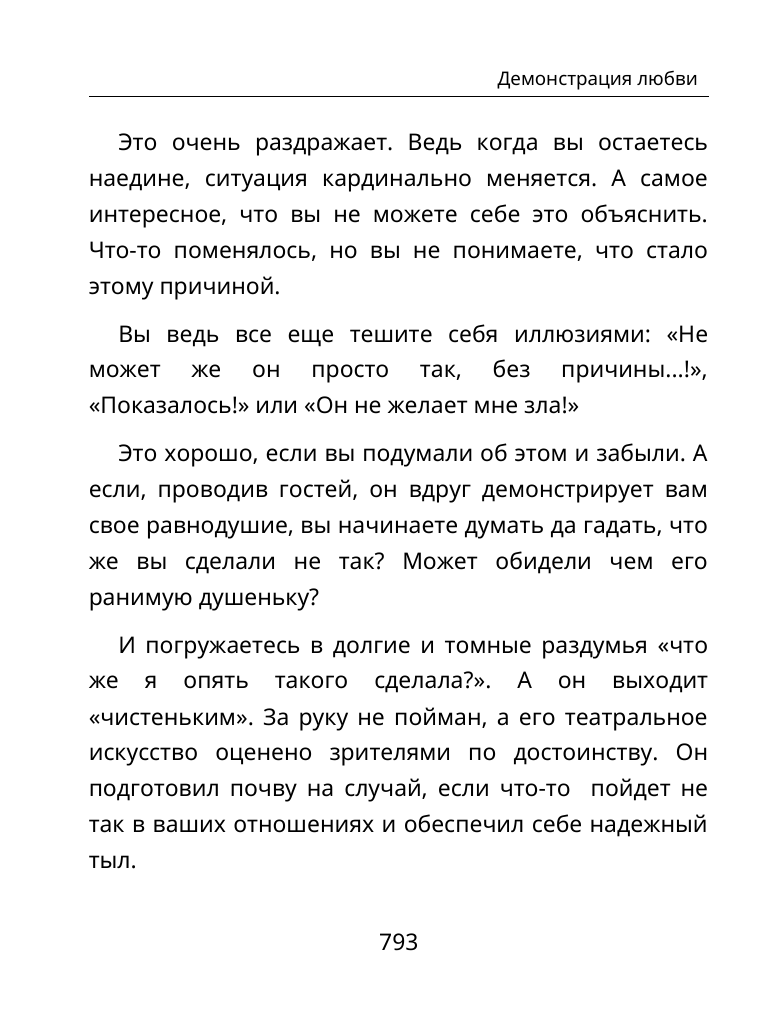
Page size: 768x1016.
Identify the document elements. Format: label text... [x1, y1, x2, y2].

text Вы ведь все еще тешите себя иллюзиями: «Не может же он просто так, без причины...!», «Показалось!» или «Он не желает мне зла!» [88, 317, 709, 421]
text И погружаетесь в долгие и томные раздумья «что же я опять такого сделала?». А он выходит «чистеньким». За руку не пойман, а его театральное искусство оценено зрителями по достоинству. Он подготовил почву на случай, если что-то пойдет не так в ваших отношениях и обеспечил себе надежный тыл. [88, 628, 709, 875]
text Это очень раздражает. Ведь когда вы остаетесь наедине, ситуация кардинально меняется. А самое интересное, что вы не можете себе это объяснить. Что-то поменялось, но вы не понимаете, что стало этому причиной. [88, 126, 709, 301]
text Это хорошо, если вы подумали об этом и забыли. А если, проводив гостей, он вдруг демонстрирует вам свое равнодушие, вы начинаете думать да гадать, что же вы сделали не так? Может обидели чем его ранимую душеньку? [88, 437, 709, 612]
